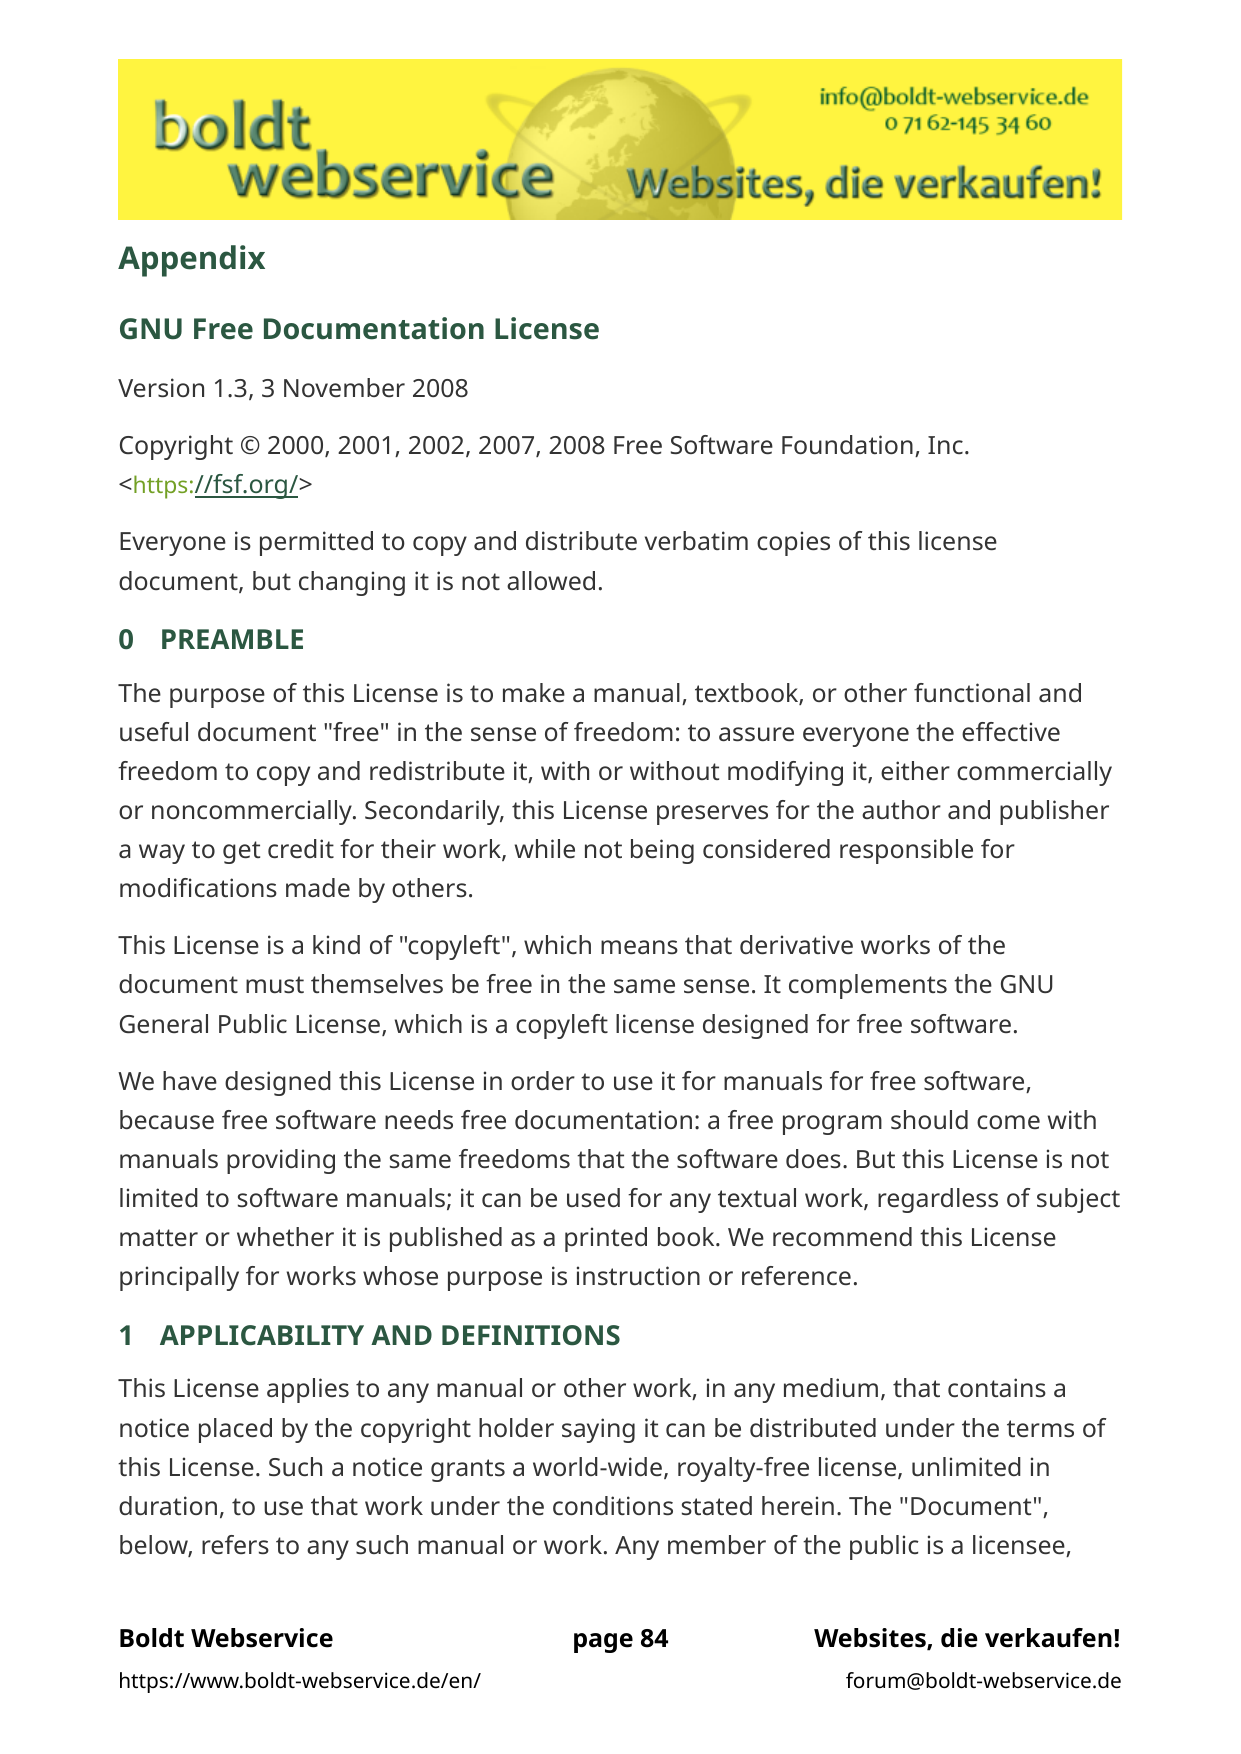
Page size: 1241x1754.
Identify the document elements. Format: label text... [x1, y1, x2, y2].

picture [118, 59, 1123, 220]
text The purpose of this License is to make a manual, textbook, or other functional and useful document "free" in the sense of freedom: to assure everyone the effective freedom to copy and redistribute it, with or without modifying it, either commercially or noncommercially. Secondarily, this License preserves for the author and publisher a way to get credit for their work, while not being considered responsible for modifications made by others. [118, 675, 1122, 905]
subtitle PREAMBLE [118, 620, 1122, 658]
text We have designed this License in order to use it for manuals for free software, because free software needs free documentation: a free program should come with manuals providing the same freedoms that the software does. But this License is not limited to software manuals; it can be used for any textual work, regardless of subject matter or whether it is published as a printed book. We recommend this License principally for works whose purpose is instruction or reference. [118, 1063, 1122, 1293]
subtitle GNU Free Documentation License [118, 308, 1122, 347]
text Version 1.3, 3 November 2008 [118, 371, 1122, 405]
text This License is a kind of "copyleft", which means that derivative works of the document must themselves be free in the same sense. It complements the GNU General Public License, which is a copyleft license designed for free software. [118, 928, 1122, 1040]
text Copyright © 2000, 2001, 2002, 2007, 2008 Free Software Foundation, Inc. <https://fsf.org/> [118, 428, 1122, 501]
text This License applies to any manual or other work, in any medium, that contains a notice placed by the copyright holder saying it can be distributed under the terms of this License. Such a notice grants a world-wide, royalty-free license, unlimited in duration, to use that work under the conditions stated herein. The "Document", below, refers to any such manual or work. Any member of the public is a licensee, [118, 1371, 1122, 1562]
subtitle Appendix [118, 236, 1122, 279]
text Everyone is permitted to copy and distribute verbatim copies of this license document, but changing it is not allowed. [118, 524, 1122, 597]
subtitle APPLICABILITY AND DEFINITIONS [118, 1316, 1122, 1353]
